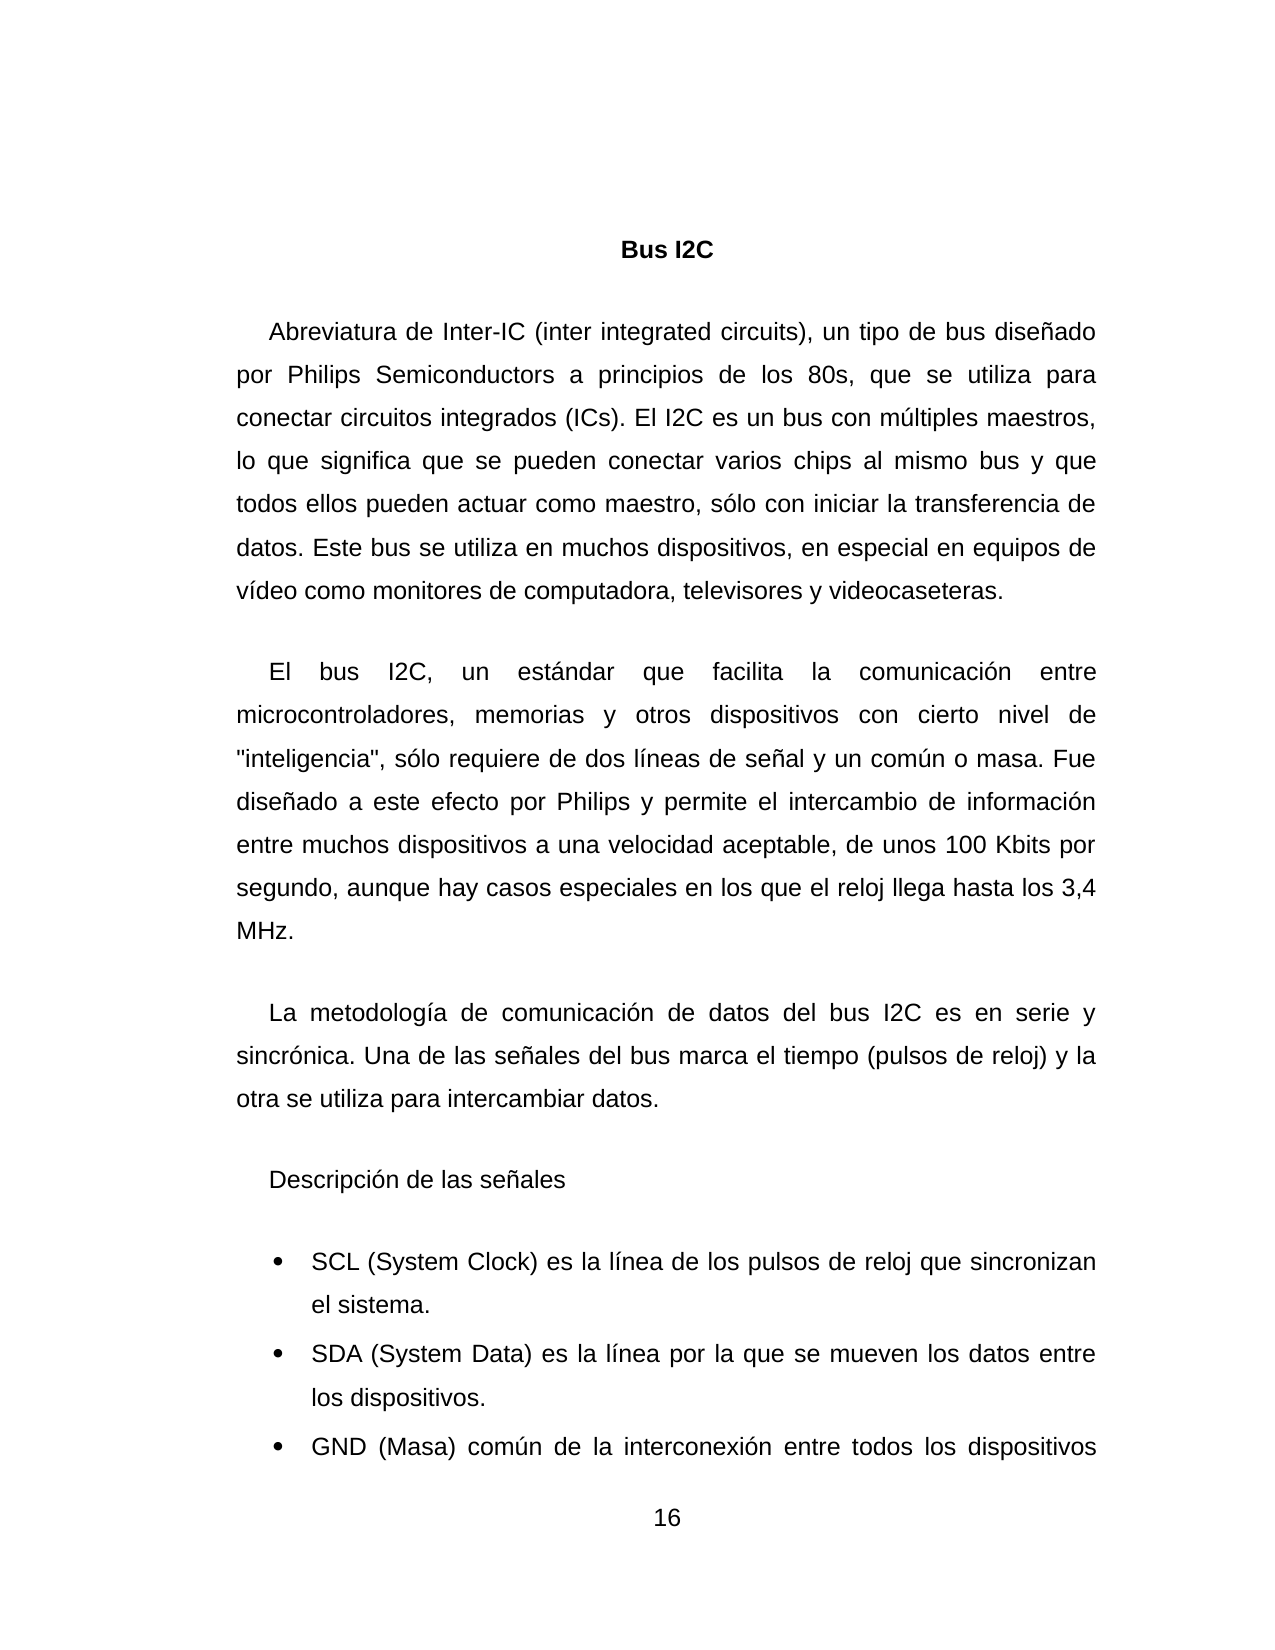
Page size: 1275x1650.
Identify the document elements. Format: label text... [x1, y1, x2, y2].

text Descripción de las señales [236, 1165, 1098, 1194]
text El bus I2C, un estándar que facilita la comunicación entre microcontroladores, memorias y otros dispositivos con cierto nivel de "inteligencia", sólo requiere de dos líneas de señal y un común o masa. Fue diseñado a este efecto por Philips y permite el intercambio de información entre muchos dispositivos a una velocidad aceptable, de unos 100 Kbits por segundo, aunque hay casos especiales en los que el reloj llega hasta los 3,4 MHz. [236, 657, 1098, 945]
subtitle Bus I2C [236, 235, 1098, 264]
list GND (Masa) común de la interconexión entre todos los dispositivos [274, 1432, 1098, 1460]
text Abreviatura de Inter-IC (inter integrated circuits), un tipo de bus diseñado por Philips Semiconductors a principios de los 80s, que se utiliza para conectar circuitos integrados (ICs). El I2C es un bus con múltiples maestros, lo que significa que se pueden conectar varios chips al mismo bus y que todos ellos pueden actuar como maestro, sólo con iniciar la transferencia de datos. Este bus se utiliza en muchos dispositivos, en especial en equipos de vídeo como monitores de computadora, televisores y videocaseteras. [236, 317, 1098, 604]
text La metodología de comunicación de datos del bus I2C es en serie y sincrónica. Una de las señales del bus marca el tiempo (pulsos de reloj) y la otra se utiliza para intercambiar datos. [236, 998, 1098, 1113]
list SCL (System Clock) es la línea de los pulsos de reloj que sincronizan el sistema. [274, 1247, 1098, 1319]
list SDA (System Data) es la línea por la que se mueven los datos entre los dispositivos. [274, 1339, 1098, 1411]
